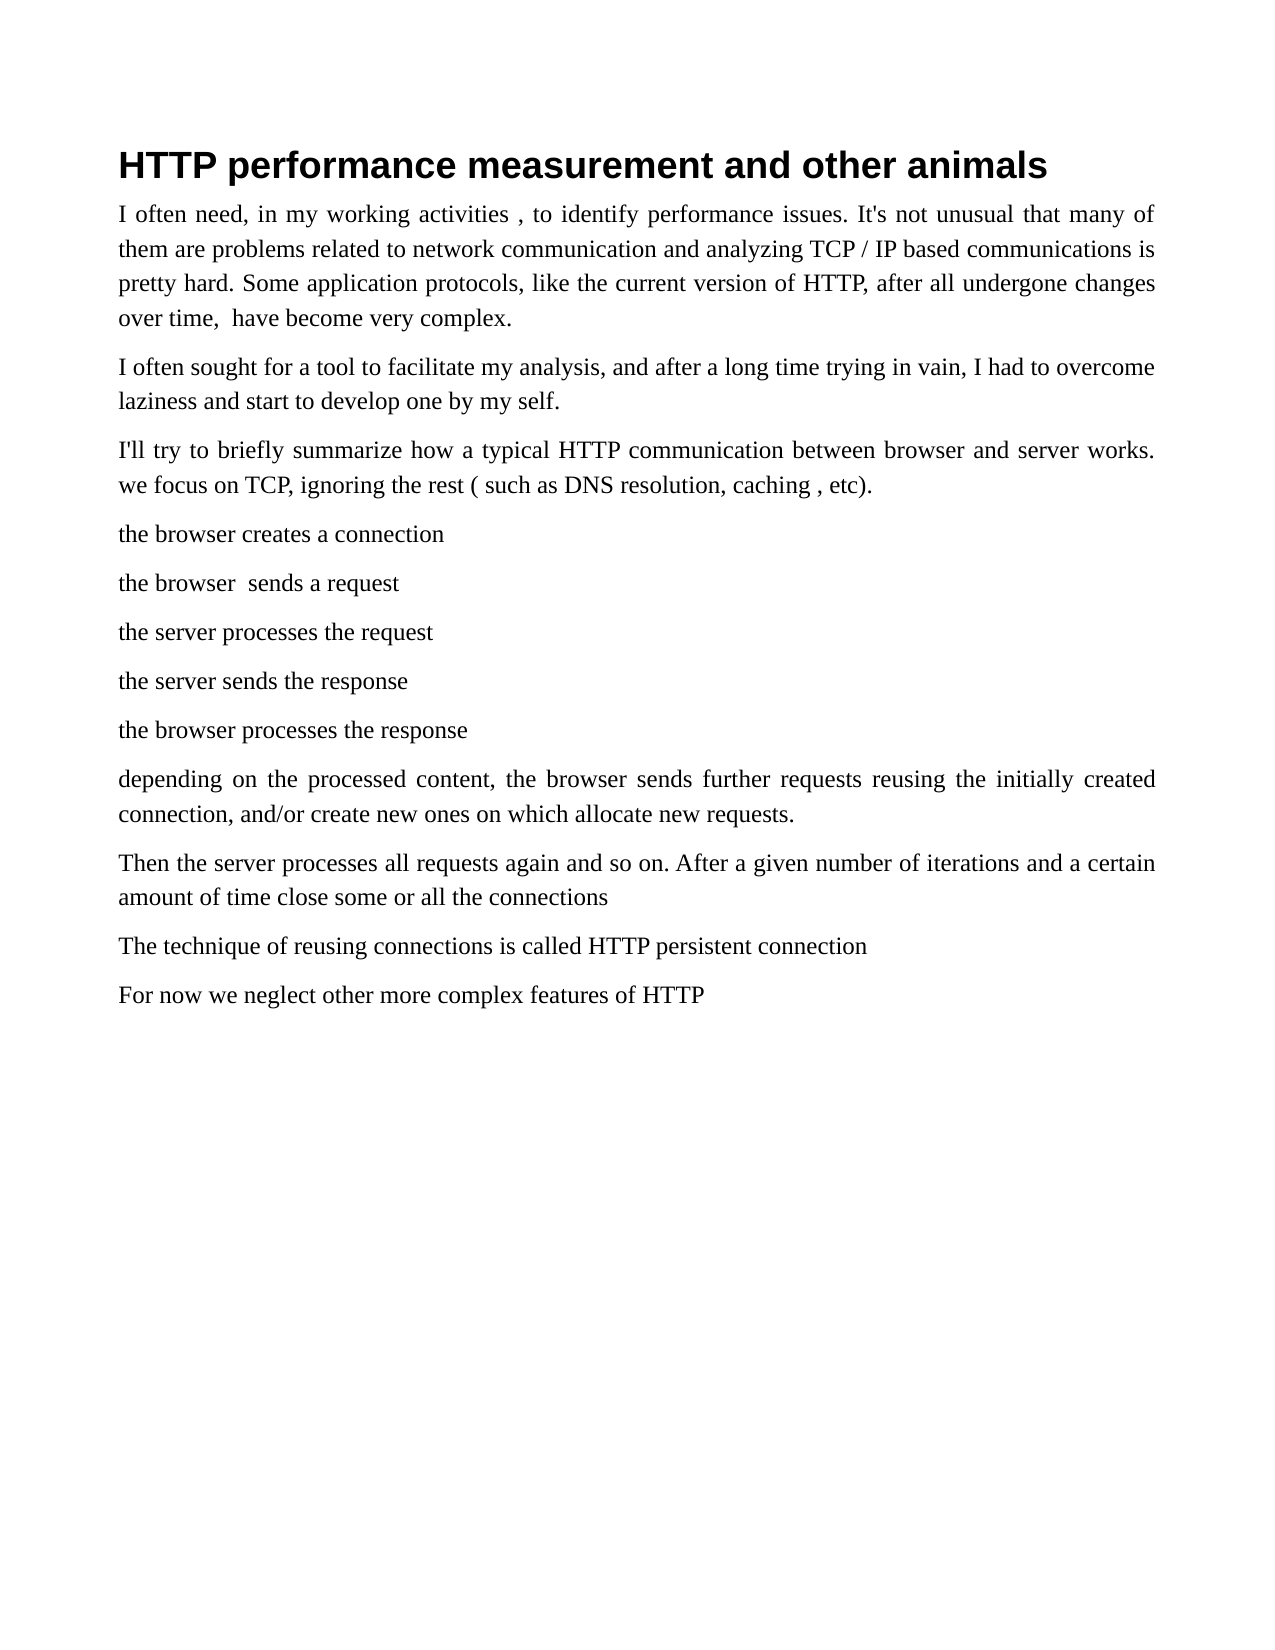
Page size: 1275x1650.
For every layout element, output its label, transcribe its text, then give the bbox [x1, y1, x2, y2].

text depending on the processed content, the browser sends further requests reusing the initially created connection, and/or create new ones on which allocate new requests. [118, 764, 1157, 827]
text I often need, in my working activities , to identify performance issues. It's not unusual that many of them are problems related to network communication and analyzing TCP / IP based communications is pretty hard. Some application protocols, like the current version of HTTP, after all undergone changes over time, have become very complex. [118, 199, 1157, 331]
text I'll try to briefly summarize how a typical HTTP communication between browser and server works. we focus on TCP, ignoring the rest ( such as DNS resolution, caching , etc). [118, 435, 1157, 498]
text the server processes the request [118, 617, 1157, 646]
text The technique of reusing connections is called HTTP persistent connection [118, 931, 1157, 960]
text the browser sends a request [118, 568, 1157, 597]
text the browser processes the response [118, 715, 1157, 744]
text the server sends the response [118, 666, 1157, 695]
text For now we neglect other more complex features of HTTP [118, 980, 1157, 1009]
subtitle HTTP performance measurement and other animals [118, 143, 1157, 187]
text I often sought for a tool to facilitate my analysis, and after a long time trying in vain, I had to overcome laziness and start to develop one by my self. [118, 352, 1157, 415]
text the browser creates a connection [118, 519, 1157, 548]
text Then the server processes all requests again and so on. After a given number of iterations and a certain amount of time close some or all the connections [118, 848, 1157, 911]
